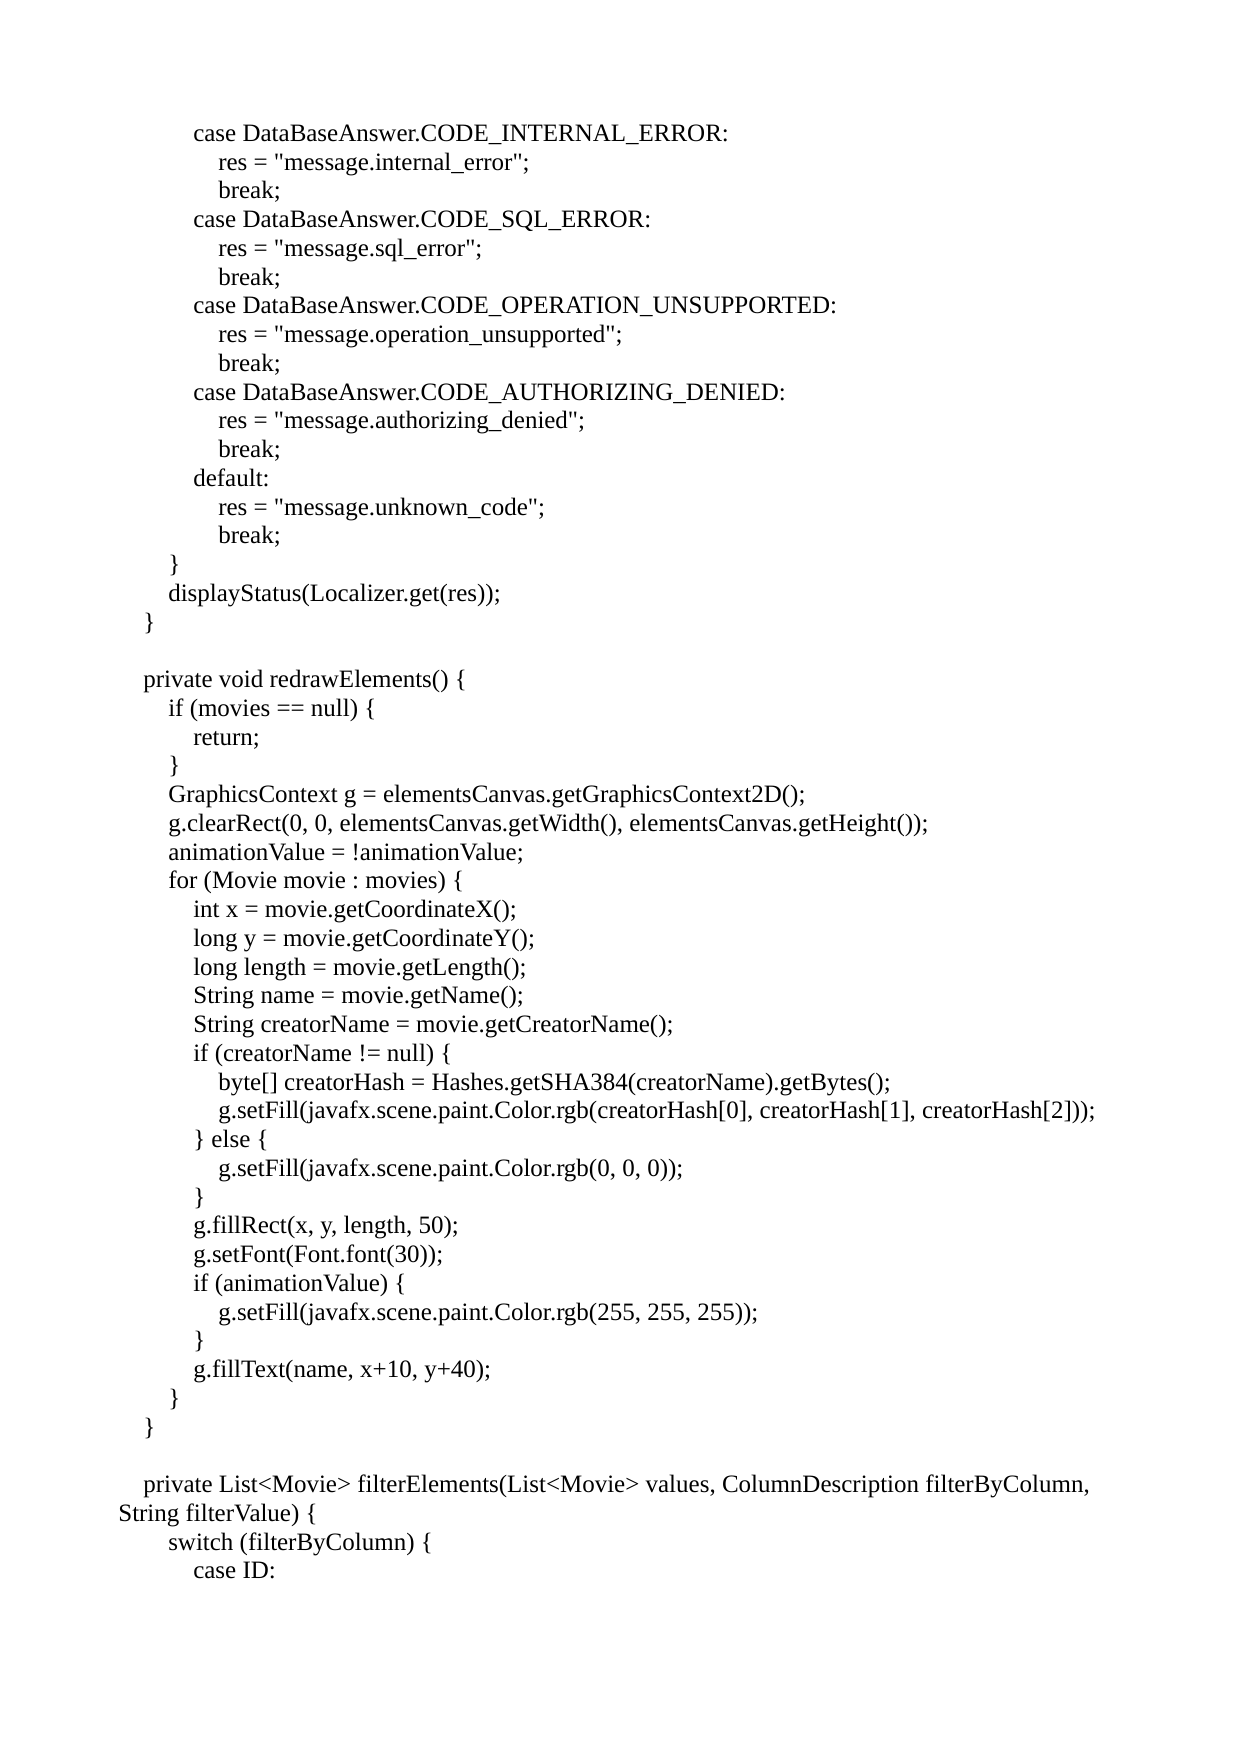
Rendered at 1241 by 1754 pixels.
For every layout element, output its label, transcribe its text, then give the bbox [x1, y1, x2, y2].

text byte[] creatorHash = Hashes.getSHA384(creatorName).getBytes(); [118, 1067, 1122, 1096]
text case DataBaseAnswer.CODE_SQL_ERROR: [118, 204, 1122, 233]
text default: [118, 463, 1122, 492]
text } [118, 607, 1122, 636]
text String name = movie.getName(); [118, 981, 1122, 1009]
text GraphicsContext g = elementsCanvas.getGraphicsContext2D(); [118, 779, 1122, 808]
text case DataBaseAnswer.CODE_OPERATION_UNSUPPORTED: [118, 291, 1122, 319]
text case ID: [118, 1556, 1122, 1584]
text return; [118, 722, 1122, 751]
text res = "message.unknown_code"; [118, 492, 1122, 521]
text g.clearRect(0, 0, elementsCanvas.getWidth(), elementsCanvas.getHeight()); [118, 808, 1122, 837]
text switch (filterByColumn) { [118, 1527, 1122, 1556]
text for (Movie movie : movies) { [118, 866, 1122, 894]
text } else { [118, 1124, 1122, 1153]
text } [118, 1326, 1122, 1354]
text case DataBaseAnswer.CODE_AUTHORIZING_DENIED: [118, 377, 1122, 406]
text break; [118, 176, 1122, 204]
text res = "message.operation_unsupported"; [118, 319, 1122, 348]
text } [118, 1412, 1122, 1441]
text } [118, 1182, 1122, 1211]
text } [118, 1383, 1122, 1412]
text g.setFill(javafx.scene.paint.Color.rgb(0, 0, 0)); [118, 1153, 1122, 1182]
text } [118, 751, 1122, 779]
text res = "message.sql_error"; [118, 233, 1122, 262]
text animationValue = !animationValue; [118, 837, 1122, 866]
text break; [118, 262, 1122, 291]
text String creatorName = movie.getCreatorName(); [118, 1009, 1122, 1038]
text if (creatorName != null) { [118, 1038, 1122, 1067]
text int x = movie.getCoordinateX(); [118, 894, 1122, 923]
text long y = movie.getCoordinateY(); [118, 923, 1122, 952]
text res = "message.authorizing_denied"; [118, 406, 1122, 434]
text } [118, 549, 1122, 578]
text g.setFont(Font.font(30)); [118, 1239, 1122, 1268]
text g.fillText(name, x+10, y+40); [118, 1354, 1122, 1383]
text if (movies == null) { [118, 693, 1122, 722]
text case DataBaseAnswer.CODE_INTERNAL_ERROR: [118, 118, 1122, 147]
text g.fillRect(x, y, length, 50); [118, 1211, 1122, 1239]
text displayStatus(Localizer.get(res)); [118, 578, 1122, 607]
text long length = movie.getLength(); [118, 952, 1122, 981]
text if (animationValue) { [118, 1268, 1122, 1297]
text break; [118, 521, 1122, 549]
text break; [118, 348, 1122, 377]
text g.setFill(javafx.scene.paint.Color.rgb(creatorHash[0], creatorHash[1], creatorHash[2])); [118, 1096, 1122, 1124]
text private void redrawElements() { [118, 664, 1122, 693]
text g.setFill(javafx.scene.paint.Color.rgb(255, 255, 255)); [118, 1297, 1122, 1326]
text break; [118, 434, 1122, 463]
text res = "message.internal_error"; [118, 147, 1122, 176]
text private List<Movie> filterElements(List<Movie> values, ColumnDescription filterByColumn, String filterValue) { [118, 1469, 1122, 1527]
